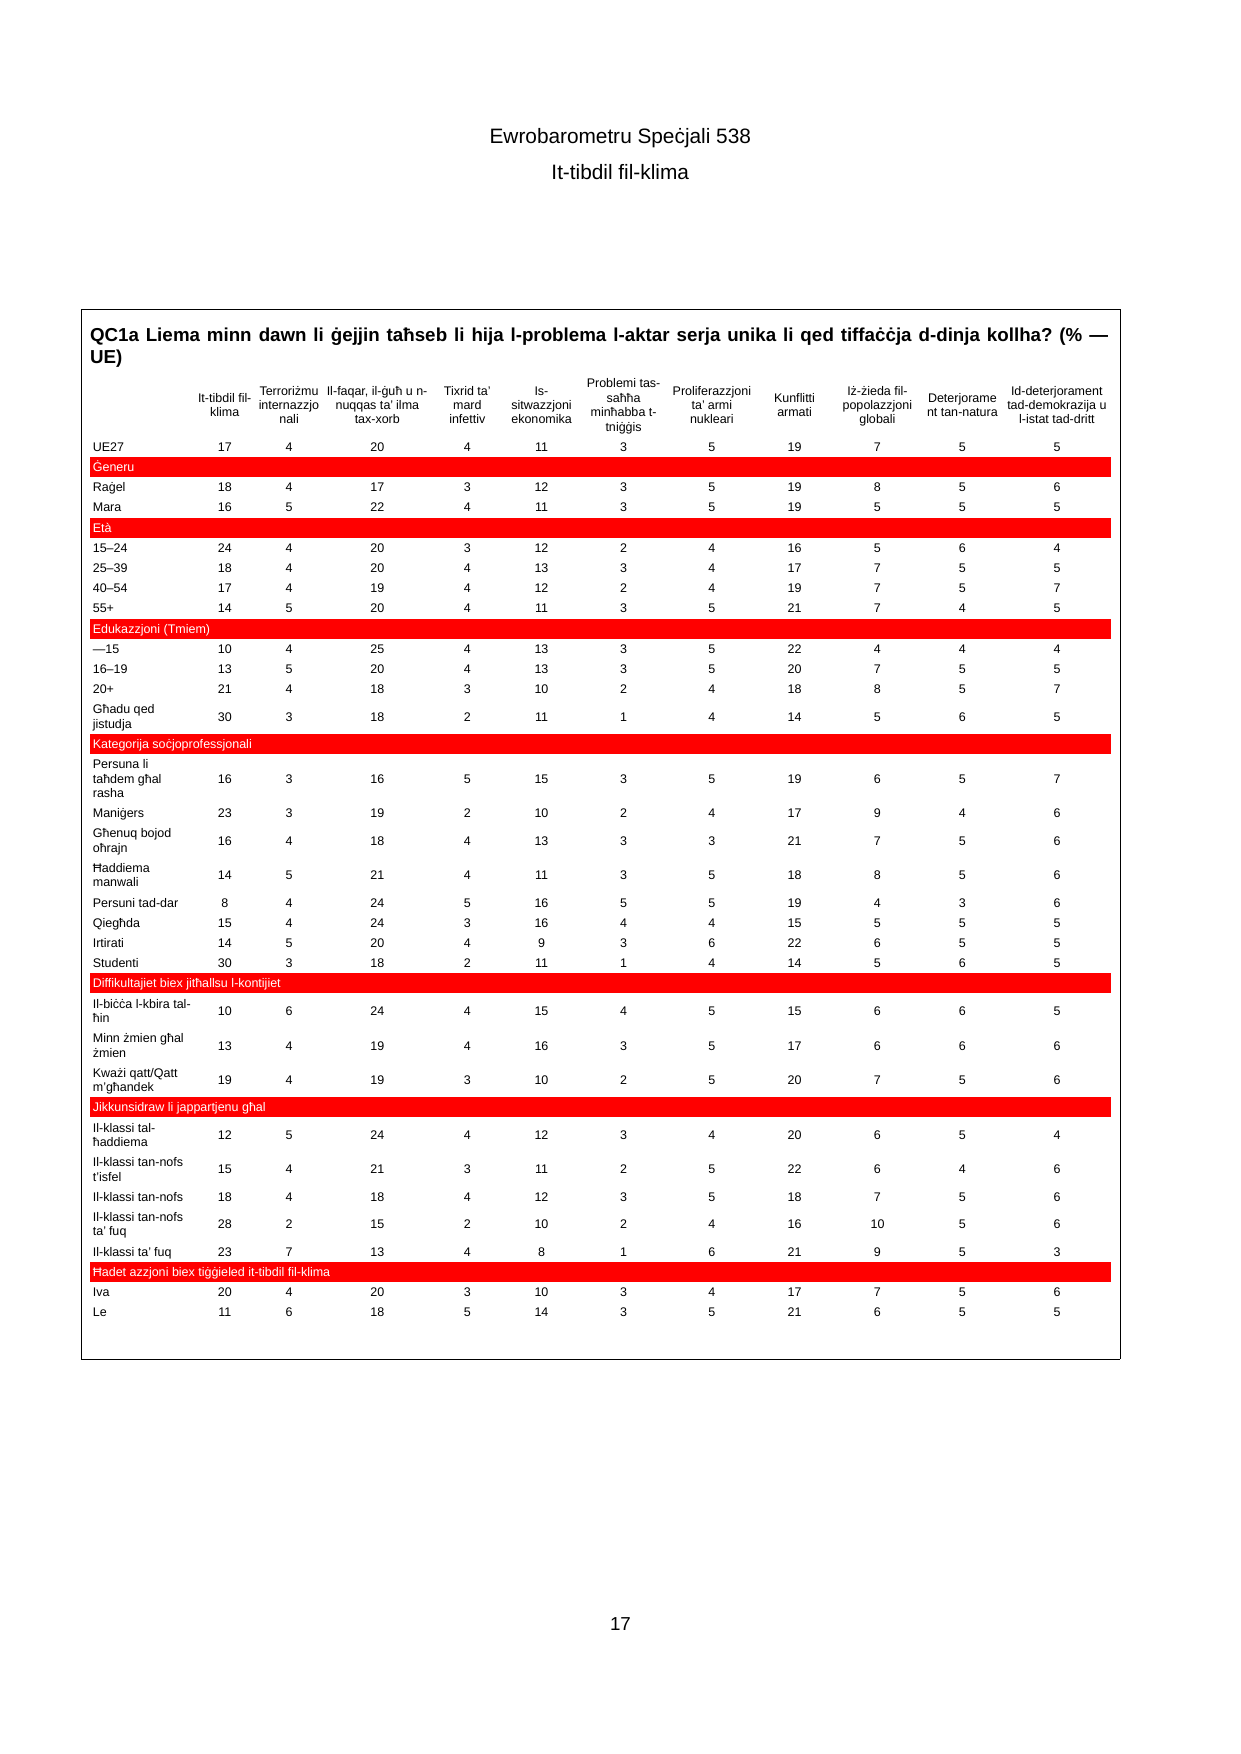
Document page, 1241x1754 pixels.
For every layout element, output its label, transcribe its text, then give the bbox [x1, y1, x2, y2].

table_cell 24 [323, 994, 431, 1028]
table_cell 5 [667, 858, 756, 892]
table_cell 20 [195, 1282, 254, 1302]
table_cell Il-klassi tan-nofs t’isfel [90, 1152, 194, 1187]
table_cell 6 [833, 1302, 922, 1322]
table_cell 4 [255, 437, 323, 457]
table_cell 19 [756, 754, 833, 803]
table_cell 3 [431, 1152, 503, 1187]
table_cell 16 [756, 1207, 833, 1241]
table_cell 15 [195, 913, 254, 933]
table_cell 5 [833, 538, 922, 558]
table_cell 5 [1003, 558, 1111, 578]
table_cell 2 [580, 679, 667, 699]
table_cell 3 [431, 477, 503, 497]
table_cell 5 [667, 893, 756, 913]
table_cell 2 [580, 1063, 667, 1097]
table_cell Ħaddiema manwali [90, 858, 194, 892]
table_cell 3 [580, 497, 667, 517]
table_cell 6 [1003, 1063, 1111, 1097]
table_cell 17 [195, 578, 254, 598]
table_cell 4 [667, 1282, 756, 1302]
table_cell 18 [756, 1187, 833, 1207]
table_cell 15 [756, 994, 833, 1028]
table_cell 20 [323, 659, 431, 679]
table_cell 4 [255, 823, 323, 858]
table_cell 10 [503, 679, 579, 699]
table_cell 5 [255, 659, 323, 679]
table_cell 19 [756, 437, 833, 457]
table_cell 2 [580, 1152, 667, 1187]
table_cell 6 [255, 1302, 323, 1322]
table_cell 3 [580, 823, 667, 858]
table_cell Kważi qatt/Qatt m’għandek [90, 1063, 194, 1097]
table_cell Qiegħda [90, 913, 194, 933]
table_cell 17 [195, 437, 254, 457]
table_cell 7 [833, 659, 922, 679]
table_cell 4 [431, 578, 503, 598]
table_cell 24 [195, 538, 254, 558]
table_cell 7 [833, 1187, 922, 1207]
table_cell 6 [922, 953, 1002, 973]
table_cell 4 [922, 598, 1002, 618]
table_cell 14 [756, 953, 833, 973]
table_cell 4 [667, 1207, 756, 1241]
table_cell 6 [1003, 1152, 1111, 1187]
table_cell 6 [1003, 893, 1111, 913]
table_cell 4 [431, 598, 503, 618]
table_cell 21 [323, 1152, 431, 1187]
table_cell 3 [255, 699, 323, 734]
table_cell 6 [833, 754, 922, 803]
table_cell 24 [323, 913, 431, 933]
table_cell 8 [195, 893, 254, 913]
table_cell 10 [195, 994, 254, 1028]
table_cell Kategorija soċjoprofessjonali [90, 734, 1111, 754]
table_cell 3 [1003, 1241, 1111, 1262]
table_cell 4 [431, 437, 503, 457]
table_cell 5 [255, 497, 323, 517]
table_cell 18 [323, 953, 431, 973]
table_cell 11 [503, 598, 579, 618]
table_cell 22 [756, 1152, 833, 1187]
table_cell 12 [503, 1187, 579, 1207]
table_cell 3 [667, 823, 756, 858]
table_cell 6 [667, 933, 756, 953]
table_cell 3 [431, 913, 503, 933]
table_cell 10 [503, 803, 579, 823]
table_cell 1 [580, 953, 667, 973]
table_header Kunflitti armati [756, 373, 833, 437]
table_cell 13 [503, 639, 579, 659]
table_cell 16 [195, 497, 254, 517]
table_cell 5 [833, 497, 922, 517]
table_cell Il-biċċa l-kbira tal-ħin [90, 994, 194, 1028]
table_cell 5 [667, 1063, 756, 1097]
table_cell 13 [195, 1028, 254, 1063]
table_cell 3 [580, 1302, 667, 1322]
table_cell 4 [431, 1028, 503, 1063]
table_cell 5 [667, 497, 756, 517]
table_cell 20 [323, 1282, 431, 1302]
table_cell 20 [323, 437, 431, 457]
table_cell 13 [323, 1241, 431, 1262]
table_cell 14 [195, 933, 254, 953]
table_cell 19 [323, 578, 431, 598]
table_cell 15 [756, 913, 833, 933]
table_cell 28 [195, 1207, 254, 1241]
table_cell 3 [580, 1187, 667, 1207]
table_cell 4 [667, 913, 756, 933]
table_cell 4 [255, 538, 323, 558]
table_cell 2 [431, 803, 503, 823]
table_cell 3 [580, 1282, 667, 1302]
table_cell 4 [431, 558, 503, 578]
table_cell 20 [756, 1063, 833, 1097]
table_cell Raġel [90, 477, 194, 497]
table_cell 5 [1003, 437, 1111, 457]
table_cell UE27 [90, 437, 194, 457]
table_cell 16–19 [90, 659, 194, 679]
table_cell 5 [922, 1207, 1002, 1241]
table_cell 7 [833, 823, 922, 858]
table_cell 19 [323, 1028, 431, 1063]
table_cell 7 [833, 578, 922, 598]
table_cell 2 [580, 803, 667, 823]
table_cell 21 [756, 598, 833, 618]
table_cell 5 [1003, 497, 1111, 517]
table_cell 19 [756, 893, 833, 913]
table_cell 11 [195, 1302, 254, 1322]
table_header [90, 373, 194, 437]
table_cell 4 [431, 933, 503, 953]
table_cell 2 [580, 538, 667, 558]
table_cell 4 [667, 803, 756, 823]
table_cell 4 [667, 1118, 756, 1152]
table_cell 24 [323, 1118, 431, 1152]
table_cell 6 [1003, 1282, 1111, 1302]
table_cell 5 [922, 1302, 1002, 1322]
text QC1a Liema minn dawn li ġejjin taħseb li hija l-problema l-aktar serja unika li qed tiffaċċja d-dinja kollha? (% — UE) [90, 324, 1111, 367]
table_cell 11 [503, 953, 579, 973]
table_cell 23 [195, 803, 254, 823]
table_header Problemi tas-saħħa minħabba t-tniġġis [580, 373, 667, 437]
table_cell Studenti [90, 953, 194, 973]
table_cell 17 [756, 558, 833, 578]
table_cell 5 [667, 1028, 756, 1063]
table_cell 5 [922, 858, 1002, 892]
table_cell 10 [195, 639, 254, 659]
table_cell 6 [833, 1118, 922, 1152]
table_cell 2 [580, 1207, 667, 1241]
table_cell 6 [922, 1028, 1002, 1063]
table_cell 18 [323, 1187, 431, 1207]
table_cell 8 [833, 858, 922, 892]
table_cell 5 [922, 1118, 1002, 1152]
table_cell 5 [667, 477, 756, 497]
table_cell Iva [90, 1282, 194, 1302]
table_cell 4 [431, 994, 503, 1028]
table_cell 5 [667, 754, 756, 803]
table_cell 5 [1003, 1302, 1111, 1322]
table_cell 21 [756, 1241, 833, 1262]
table_cell 7 [1003, 679, 1111, 699]
table_cell 5 [922, 933, 1002, 953]
table_cell 3 [255, 754, 323, 803]
table_cell 7 [833, 598, 922, 618]
table_cell 4 [431, 497, 503, 517]
table_cell 7 [1003, 578, 1111, 598]
table_cell 9 [833, 803, 922, 823]
table_cell 4 [255, 679, 323, 699]
table_cell 18 [756, 858, 833, 892]
table_cell 6 [922, 994, 1002, 1028]
table_cell 18 [756, 679, 833, 699]
table_cell 5 [667, 1187, 756, 1207]
table_cell 14 [195, 858, 254, 892]
table_cell 6 [1003, 858, 1111, 892]
table_cell 11 [503, 437, 579, 457]
table_cell 4 [580, 913, 667, 933]
table_cell 6 [833, 933, 922, 953]
table_cell 1 [580, 699, 667, 734]
table_cell 17 [756, 803, 833, 823]
table_cell 7 [833, 558, 922, 578]
table_cell 5 [922, 913, 1002, 933]
table_cell 4 [431, 823, 503, 858]
table_cell 4 [255, 1152, 323, 1187]
table_cell 12 [503, 477, 579, 497]
table_cell 18 [323, 823, 431, 858]
table_cell 4 [255, 893, 323, 913]
table_cell 9 [503, 933, 579, 953]
table_cell 4 [431, 1187, 503, 1207]
table_cell 3 [255, 803, 323, 823]
table_cell 21 [323, 858, 431, 892]
table_cell 3 [431, 1282, 503, 1302]
table_cell 2 [431, 953, 503, 973]
table_cell 5 [922, 1241, 1002, 1262]
table_cell 5 [922, 823, 1002, 858]
table_cell 3 [431, 679, 503, 699]
table_cell 5 [667, 437, 756, 457]
table_cell 12 [195, 1118, 254, 1152]
table_cell 19 [756, 477, 833, 497]
table_cell 4 [667, 953, 756, 973]
table_cell 14 [756, 699, 833, 734]
table_cell Maniġers [90, 803, 194, 823]
table_cell 6 [922, 699, 1002, 734]
table_cell 15 [323, 1207, 431, 1241]
table_cell 10 [503, 1207, 579, 1241]
table_cell 5 [922, 477, 1002, 497]
table_cell 24 [323, 893, 431, 913]
table_cell 4 [667, 699, 756, 734]
table_cell 16 [195, 754, 254, 803]
table_cell 4 [667, 578, 756, 598]
table_cell 10 [503, 1063, 579, 1097]
table_cell 5 [922, 659, 1002, 679]
table_cell Il-klassi tan-nofs ta’ fuq [90, 1207, 194, 1241]
table_cell 4 [255, 639, 323, 659]
table_cell 3 [580, 933, 667, 953]
table_header Id-deterjorament tad-demokrazija u l-istat tad-dritt [1003, 373, 1111, 437]
table_cell 4 [1003, 639, 1111, 659]
table_cell 3 [580, 659, 667, 679]
table_cell 19 [756, 578, 833, 598]
table_cell 5 [1003, 699, 1111, 734]
table_cell Ġeneru [90, 457, 1111, 477]
table_cell 17 [756, 1282, 833, 1302]
table_cell 3 [431, 538, 503, 558]
table_cell 4 [255, 1187, 323, 1207]
table_cell 14 [503, 1302, 579, 1322]
table_cell 2 [580, 578, 667, 598]
table_cell 5 [255, 933, 323, 953]
table_cell 4 [1003, 538, 1111, 558]
table_header Il-faqar, il-ġuħ u n-nuqqas ta’ ilma tax-xorb [323, 373, 431, 437]
table_cell 18 [323, 699, 431, 734]
table_cell Mara [90, 497, 194, 517]
table_cell 5 [1003, 953, 1111, 973]
table_cell 16 [323, 754, 431, 803]
table_cell 3 [922, 893, 1002, 913]
table_cell 5 [1003, 994, 1111, 1028]
table_cell 6 [255, 994, 323, 1028]
table_cell 4 [431, 1241, 503, 1262]
table_cell 22 [756, 639, 833, 659]
table_cell Irtirati [90, 933, 194, 953]
table_cell 5 [1003, 659, 1111, 679]
table_cell 10 [833, 1207, 922, 1241]
table_cell 3 [580, 1028, 667, 1063]
table_cell 6 [667, 1241, 756, 1262]
table_cell 5 [833, 913, 922, 933]
table_cell 3 [580, 639, 667, 659]
table_cell 18 [323, 1302, 431, 1322]
table_cell 3 [431, 1063, 503, 1097]
table_header Is-sitwazzjoni ekonomika [503, 373, 579, 437]
table_header Terroriżmu internazzjonali [255, 373, 323, 437]
table_cell 16 [195, 823, 254, 858]
table_cell 5 [922, 754, 1002, 803]
table_cell 19 [195, 1063, 254, 1097]
table_cell 20 [323, 933, 431, 953]
table_cell 3 [255, 953, 323, 973]
table_cell 5 [667, 659, 756, 679]
table_cell 4 [255, 913, 323, 933]
table_cell 11 [503, 497, 579, 517]
table_cell 20 [323, 598, 431, 618]
table_cell 21 [195, 679, 254, 699]
table_cell Ħadet azzjoni biex tiġġieled it-tibdil fil-klima [90, 1262, 1111, 1282]
table_cell 15 [195, 1152, 254, 1187]
table_cell Minn żmien għal żmien [90, 1028, 194, 1063]
table_cell 5 [922, 437, 1002, 457]
table_cell 15 [503, 754, 579, 803]
table_cell 6 [1003, 477, 1111, 497]
table_cell 4 [255, 578, 323, 598]
table_cell 3 [580, 558, 667, 578]
table_cell 2 [431, 1207, 503, 1241]
table_cell 20 [323, 538, 431, 558]
table_cell 10 [503, 1282, 579, 1302]
table_cell 7 [1003, 754, 1111, 803]
table_header It-tibdil fil-klima [195, 373, 254, 437]
table_cell 11 [503, 858, 579, 892]
table_cell 22 [756, 933, 833, 953]
table_cell 5 [833, 953, 922, 973]
table_cell 4 [1003, 1118, 1111, 1152]
table_cell 4 [255, 1063, 323, 1097]
table_cell 5 [922, 1282, 1002, 1302]
table_cell 4 [922, 639, 1002, 659]
table_cell 5 [922, 558, 1002, 578]
table_cell 5 [922, 578, 1002, 598]
table_cell 25 [323, 639, 431, 659]
table_cell Edukazzjoni (Tmiem) [90, 619, 1111, 639]
table_cell 5 [1003, 598, 1111, 618]
table_cell 5 [922, 497, 1002, 517]
table_cell 16 [503, 913, 579, 933]
table_cell Il-klassi ta’ fuq [90, 1241, 194, 1262]
table_cell 18 [323, 679, 431, 699]
table_cell 5 [431, 754, 503, 803]
table_cell 7 [255, 1241, 323, 1262]
table_cell 2 [431, 699, 503, 734]
table_cell 18 [195, 1187, 254, 1207]
table_cell Persuni tad-dar [90, 893, 194, 913]
table_cell 4 [255, 558, 323, 578]
table_cell 4 [833, 639, 922, 659]
table_cell 12 [503, 1118, 579, 1152]
table_cell 4 [922, 803, 1002, 823]
table_cell 18 [195, 477, 254, 497]
table_cell 5 [255, 858, 323, 892]
table_cell 16 [503, 893, 579, 913]
table_cell 19 [323, 803, 431, 823]
table_header Proliferazzjoni ta’ armi nukleari [667, 373, 756, 437]
table_cell 4 [667, 679, 756, 699]
table_cell Għadu qed jistudja [90, 699, 194, 734]
table_cell 5 [255, 598, 323, 618]
table_cell 5 [1003, 913, 1111, 933]
table_cell 4 [833, 893, 922, 913]
table_cell Diffikultajiet biex jitħallsu l-kontijiet [90, 973, 1111, 993]
table_cell 15 [503, 994, 579, 1028]
table_cell 5 [431, 1302, 503, 1322]
table_cell 21 [756, 823, 833, 858]
table_cell 15–24 [90, 538, 194, 558]
table_header Iż-żieda fil-popolazzjoni globali [833, 373, 922, 437]
table_cell 19 [323, 1063, 431, 1097]
table_cell 3 [580, 858, 667, 892]
table_cell 1 [580, 1241, 667, 1262]
table_cell 5 [922, 679, 1002, 699]
table_cell 8 [833, 477, 922, 497]
table_cell 6 [922, 538, 1002, 558]
table_cell 4 [431, 659, 503, 679]
table_cell 6 [833, 1152, 922, 1187]
table_cell 3 [580, 598, 667, 618]
table_cell 7 [833, 1063, 922, 1097]
table_cell 9 [833, 1241, 922, 1262]
table_cell 6 [833, 994, 922, 1028]
table_cell 55+ [90, 598, 194, 618]
table_cell 20 [323, 558, 431, 578]
table_cell 7 [833, 1282, 922, 1302]
table_cell 17 [323, 477, 431, 497]
table_cell 23 [195, 1241, 254, 1262]
table_cell 4 [580, 994, 667, 1028]
table_cell 17 [756, 1028, 833, 1063]
table_cell 4 [431, 858, 503, 892]
table_cell 13 [195, 659, 254, 679]
table_cell Għenuq bojod oħrajn [90, 823, 194, 858]
table_cell 5 [1003, 933, 1111, 953]
table_cell 18 [195, 558, 254, 578]
table_cell 4 [431, 1118, 503, 1152]
table_cell 20 [756, 1118, 833, 1152]
table_header Deterjorament tan-natura [922, 373, 1002, 437]
table_cell 5 [667, 639, 756, 659]
table_cell 11 [503, 699, 579, 734]
table_cell 8 [503, 1241, 579, 1262]
table_cell 6 [1003, 1207, 1111, 1241]
table_cell 25–39 [90, 558, 194, 578]
table_cell 13 [503, 823, 579, 858]
table_cell 12 [503, 538, 579, 558]
table_cell 12 [503, 578, 579, 598]
table_cell 6 [833, 1028, 922, 1063]
table_cell —15 [90, 639, 194, 659]
table_cell 4 [431, 639, 503, 659]
table_cell 30 [195, 699, 254, 734]
table_cell Il-klassi tal-ħaddiema [90, 1118, 194, 1152]
table_header Tixrid ta’ mard infettiv [431, 373, 503, 437]
table_cell 2 [255, 1207, 323, 1241]
table_cell 4 [667, 558, 756, 578]
table_cell 40–54 [90, 578, 194, 598]
table_cell 6 [1003, 823, 1111, 858]
table_cell 5 [667, 1152, 756, 1187]
table_cell 3 [580, 477, 667, 497]
table_cell 6 [1003, 1028, 1111, 1063]
table_cell 21 [756, 1302, 833, 1322]
table_cell 5 [580, 893, 667, 913]
table_cell 4 [922, 1152, 1002, 1187]
table_cell Jikkunsidraw li jappartjenu għal [90, 1097, 1111, 1117]
table_cell 5 [431, 893, 503, 913]
table_cell 4 [667, 538, 756, 558]
table_cell 5 [255, 1118, 323, 1152]
table_cell 11 [503, 1152, 579, 1187]
table_cell 6 [1003, 1187, 1111, 1207]
table_cell 13 [503, 659, 579, 679]
table_cell 19 [756, 497, 833, 517]
table_cell Il-klassi tan-nofs [90, 1187, 194, 1207]
table_cell 16 [756, 538, 833, 558]
table_cell 4 [255, 1028, 323, 1063]
table_cell 30 [195, 953, 254, 973]
table_cell Persuna li taħdem għal rasha [90, 754, 194, 803]
table_cell 5 [667, 1302, 756, 1322]
table_cell 6 [1003, 803, 1111, 823]
table_cell 4 [255, 1282, 323, 1302]
table_cell 20 [756, 659, 833, 679]
table_cell 16 [503, 1028, 579, 1063]
table_cell 22 [323, 497, 431, 517]
table_cell 5 [667, 994, 756, 1028]
table_cell 3 [580, 754, 667, 803]
table_cell 3 [580, 1118, 667, 1152]
table_cell 3 [580, 437, 667, 457]
table_cell 7 [833, 437, 922, 457]
table_cell Le [90, 1302, 194, 1322]
table_cell 14 [195, 598, 254, 618]
table_cell 5 [922, 1063, 1002, 1097]
table_cell 8 [833, 679, 922, 699]
table_cell Età [90, 518, 1111, 538]
table_cell 4 [255, 477, 323, 497]
table_cell 5 [922, 1187, 1002, 1207]
table_cell 5 [833, 699, 922, 734]
table_cell 20+ [90, 679, 194, 699]
table_cell 13 [503, 558, 579, 578]
table_cell 5 [667, 598, 756, 618]
